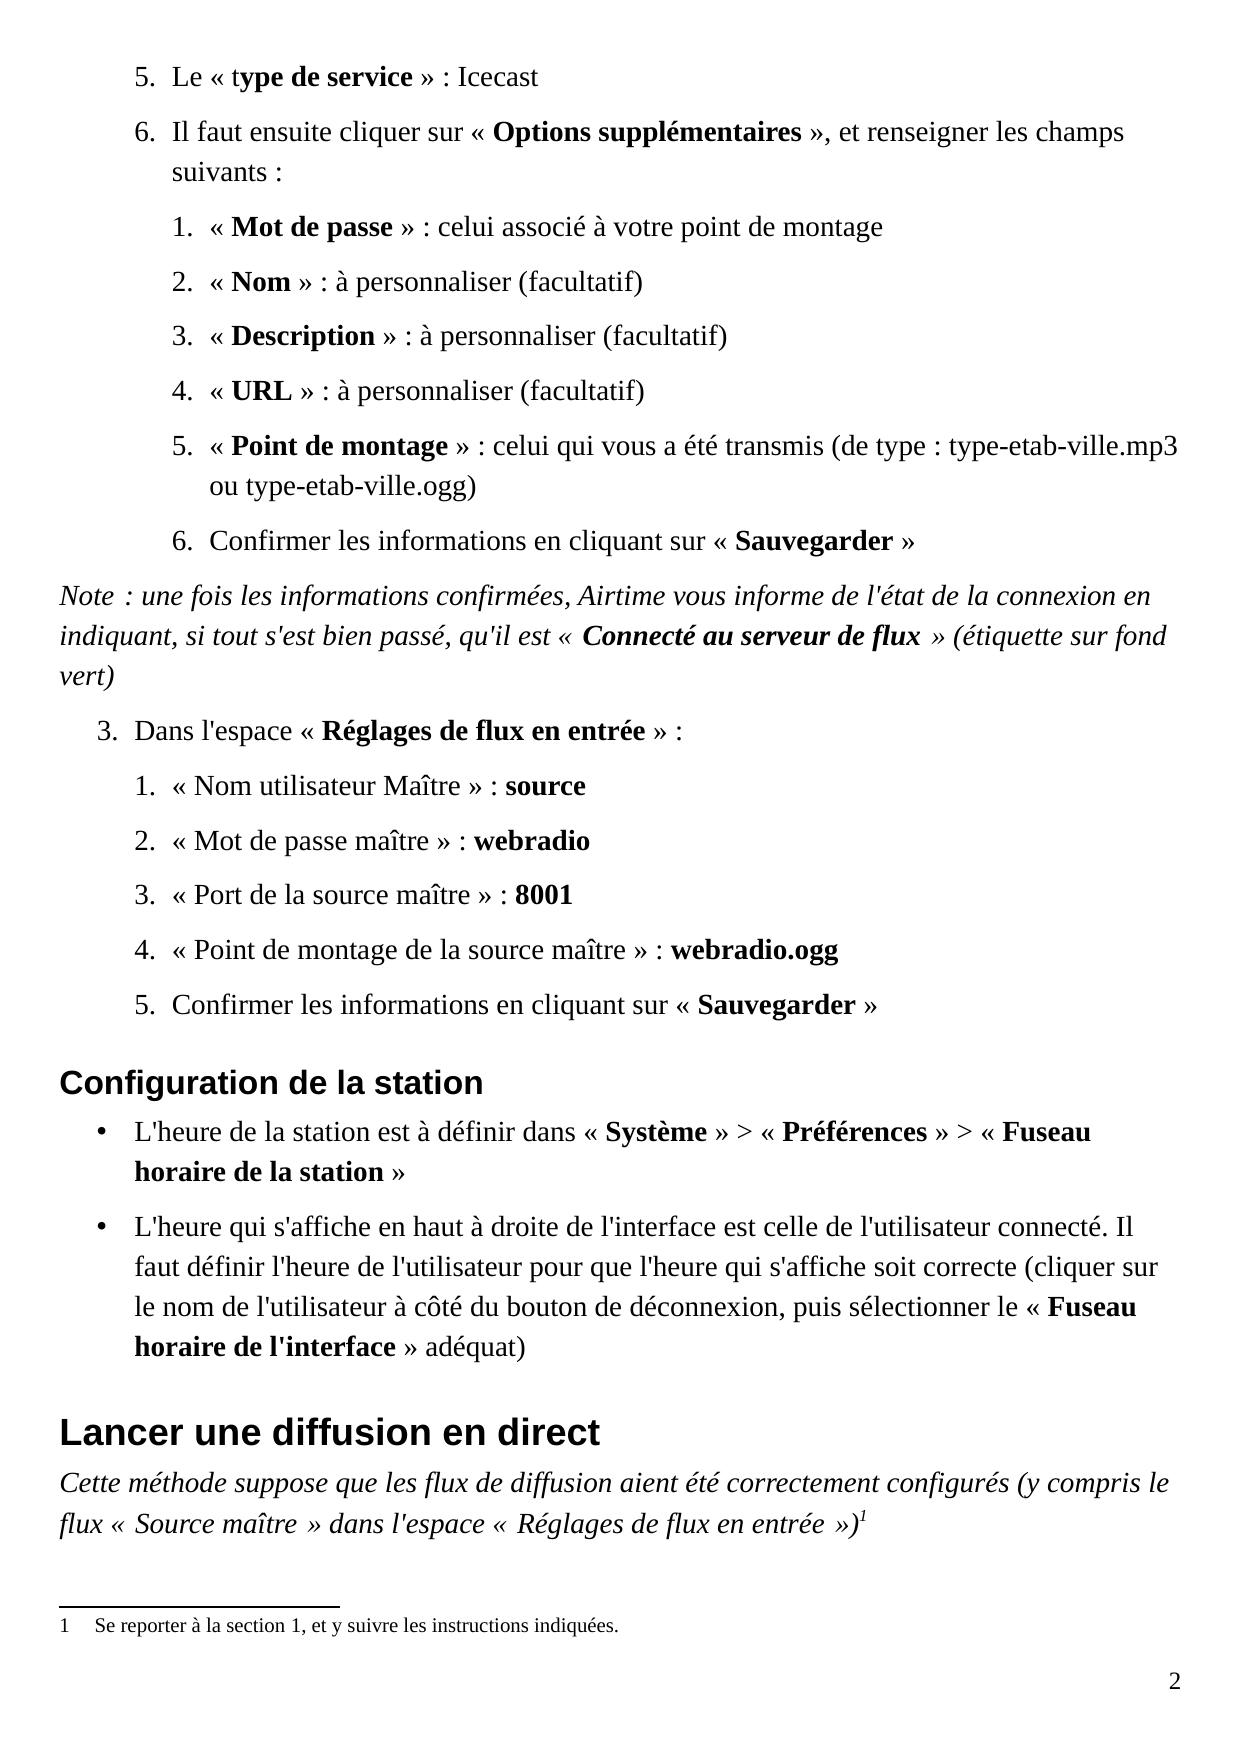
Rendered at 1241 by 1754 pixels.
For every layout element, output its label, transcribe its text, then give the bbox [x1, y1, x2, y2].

list Confirmer les informations en cliquant sur « Sauvegarder » [134, 987, 1181, 1021]
text Cette méthode suppose que les flux de diffusion aient été correctement configurés (y compris le flux « Source maître » dans l'espace « Réglages de flux en entrée ») [59, 1466, 1181, 1539]
subtitle Configuration de la station [59, 1063, 1181, 1101]
list « Port de la source maître » : 8001 [134, 877, 1181, 911]
text Se reporter à la section 1, et y suivre les instructions indiquées. [59, 1613, 1181, 1637]
list « Nom » : à personnaliser (facultatif) [172, 264, 1181, 297]
list « URL » : à personnaliser (facultatif) [172, 373, 1181, 407]
list Le « type de service » : Icecast [134, 59, 1181, 93]
list « Point de montage de la source maître » : webradio.ogg [134, 932, 1181, 966]
list « Nom utilisateur Maître » : source [134, 768, 1181, 801]
list « Description » : à personnaliser (facultatif) [172, 318, 1181, 352]
list Il faut ensuite cliquer sur « Options supplémentaires », et renseigner les champs suivants : [134, 114, 1181, 188]
list Dans l'espace « Réglages de flux en entrée » : [97, 713, 1181, 747]
list « Mot de passe » : celui associé à votre point de montage [172, 209, 1181, 242]
subtitle Lancer une diffusion en direct [59, 1409, 1181, 1453]
list « Mot de passe maître » : webradio [134, 823, 1181, 856]
list L'heure qui s'affiche en haut à droite de l'interface est celle de l'utilisateur connecté. Il faut définir l'heure de l'utilisateur pour que l'heure qui s'affiche soit correcte (cliquer sur le nom de l'utilisateur à côté du bouton de déconnexion, puis sélectionner le « Fuseau horaire de l'interface » adéquat) [97, 1209, 1181, 1363]
list « Point de montage » : celui qui vous a été transmis (de type : type-etab-ville.mp3 ou type-etab-ville.ogg) [172, 428, 1181, 502]
text Note : une fois les informations confirmées, Airtime vous informe de l'état de la connexion en indiquant, si tout s'est bien passé, qu'il est « Connecté au serveur de flux » (étiquette sur fond vert) [59, 578, 1181, 692]
list L'heure de la station est à définir dans « Système » > « Préférences » > « Fuseau horaire de la station » [97, 1114, 1181, 1188]
list Confirmer les informations en cliquant sur « Sauvegarder » [172, 523, 1181, 557]
